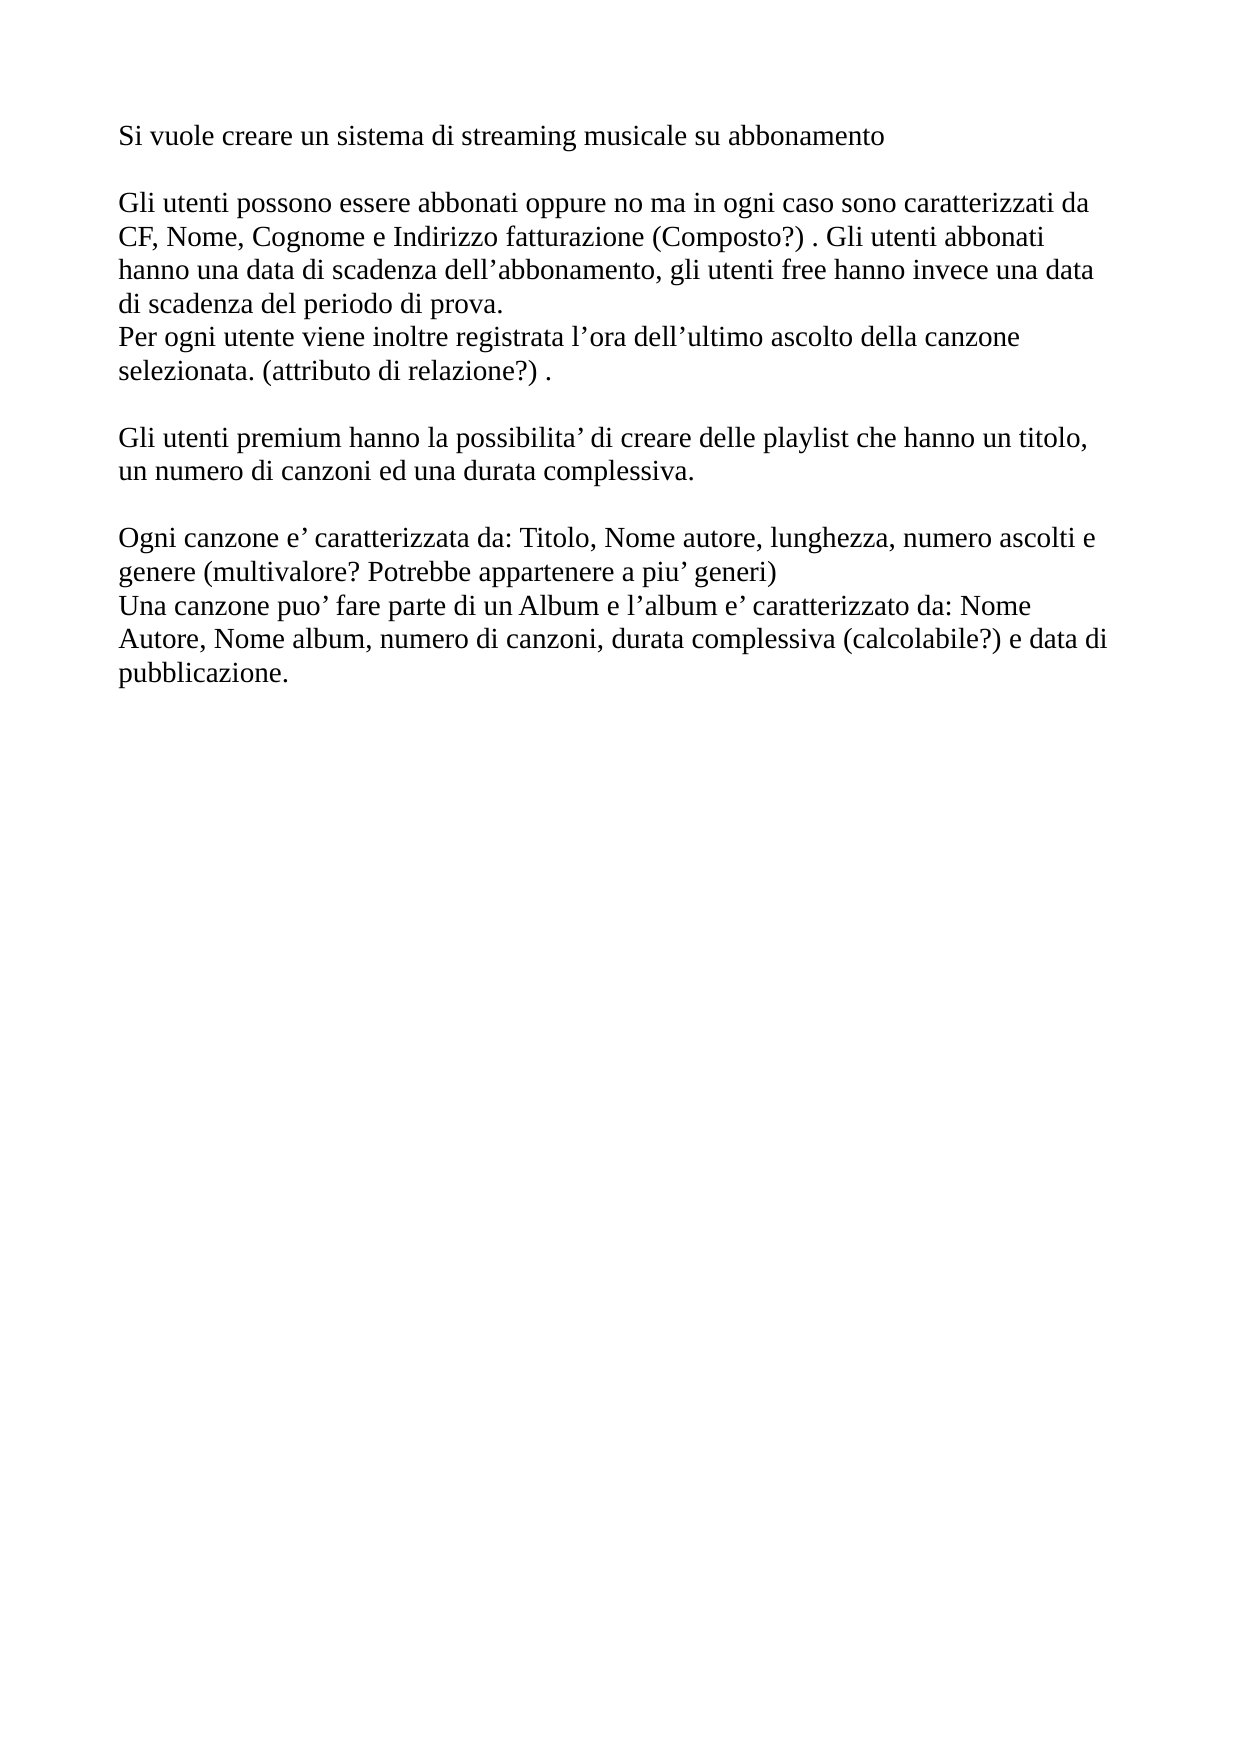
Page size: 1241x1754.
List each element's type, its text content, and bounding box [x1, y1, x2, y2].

text Ogni canzone e’ caratterizzata da: Titolo, Nome autore, lunghezza, numero ascolti e genere (multivalore? Potrebbe appartenere a piu’ generi) [118, 521, 1122, 588]
text Gli utenti premium hanno la possibilita’ di creare delle playlist che hanno un titolo, un numero di canzoni ed una durata complessiva. [118, 420, 1122, 487]
text Una canzone puo’ fare parte di un Album e l’album e’ caratterizzato da: Nome Autore, Nome album, numero di canzoni, durata complessiva (calcolabile?) e data di pubblicazione. [118, 588, 1122, 688]
text Si vuole creare un sistema di streaming musicale su abbonamento [118, 118, 1122, 152]
text Gli utenti possono essere abbonati oppure no ma in ogni caso sono caratterizzati da CF, Nome, Cognome e Indirizzo fatturazione (Composto?) . Gli utenti abbonati hanno una data di scadenza dell’abbonamento, gli utenti free hanno invece una data di scadenza del periodo di prova. [118, 185, 1122, 319]
text Per ogni utente viene inoltre registrata l’ora dell’ultimo ascolto della canzone selezionata. (attributo di relazione?) . [118, 319, 1122, 386]
